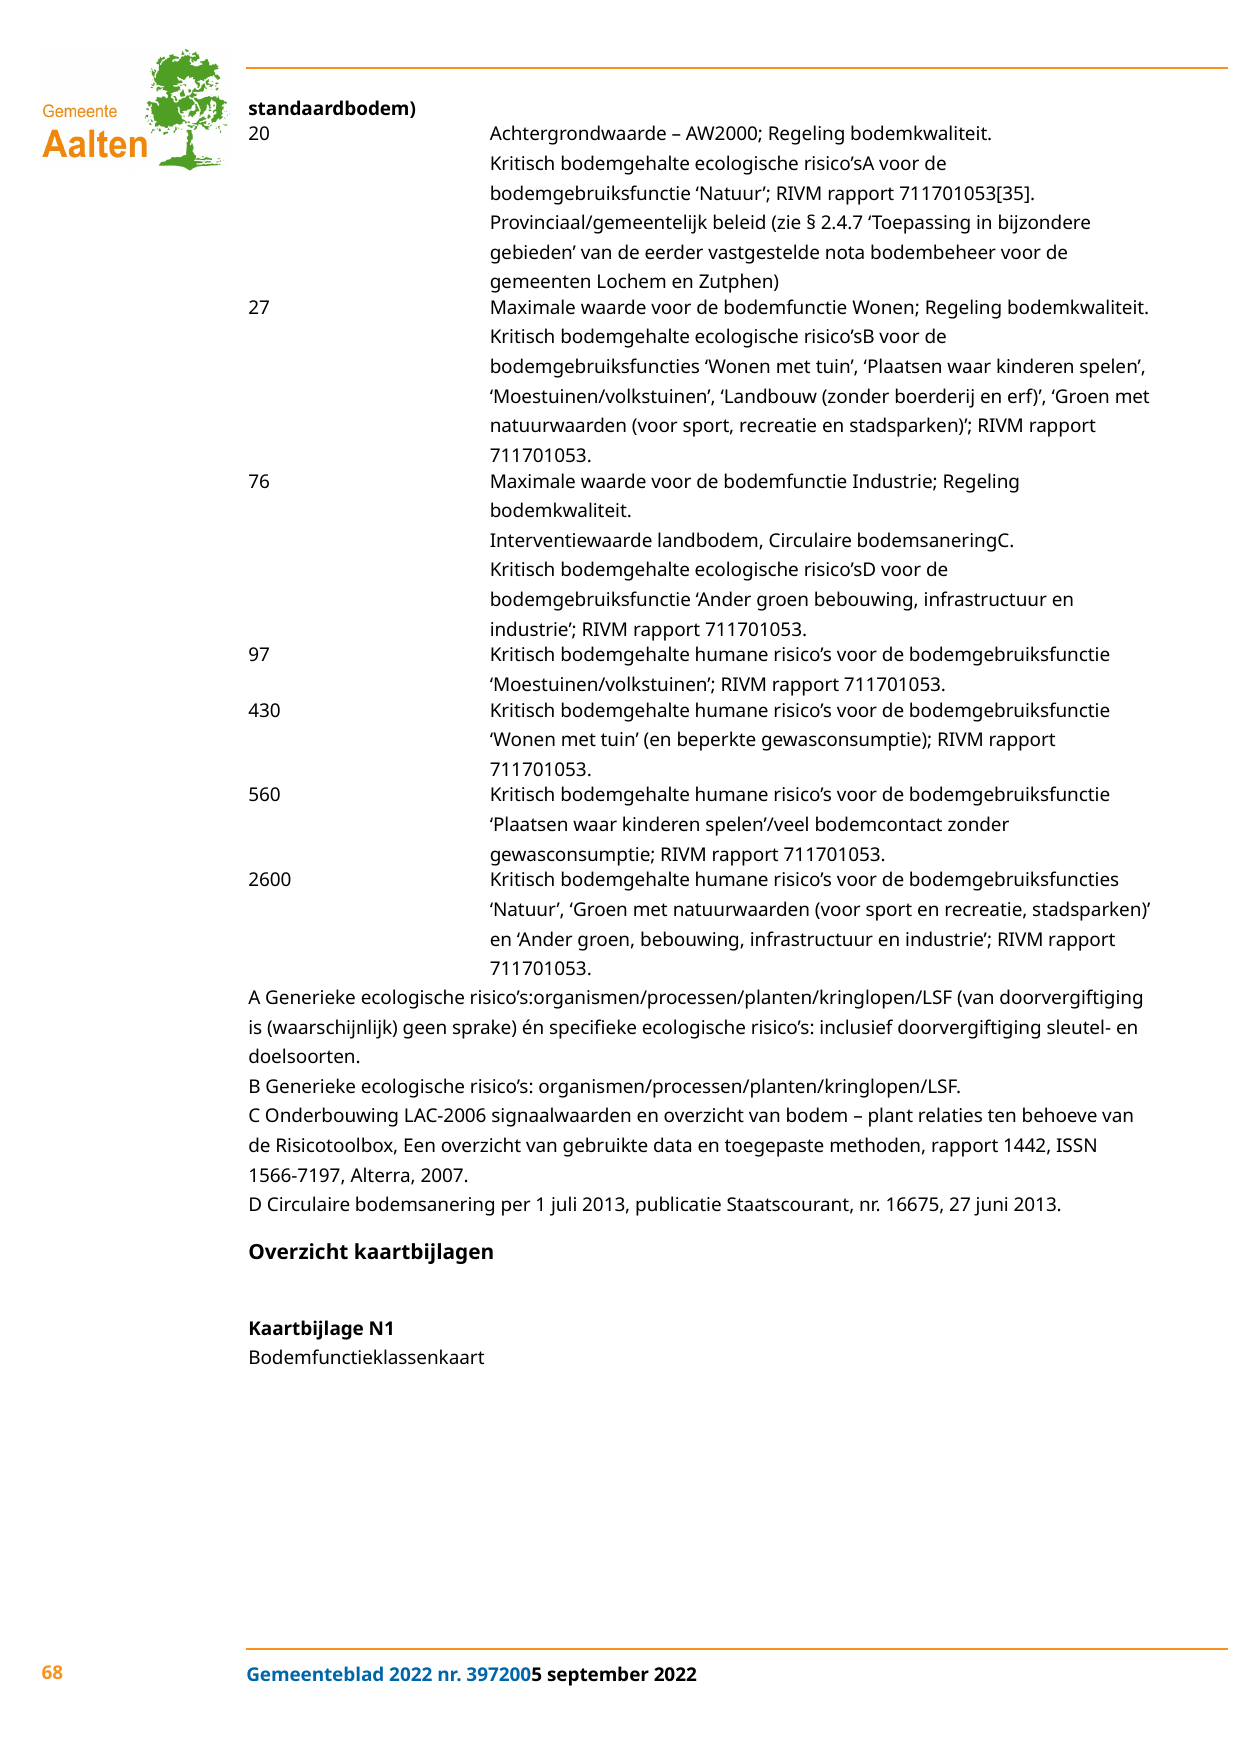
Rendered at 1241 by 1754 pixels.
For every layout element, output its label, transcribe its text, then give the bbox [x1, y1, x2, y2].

text Bodemfunctieklassenkaart [248, 1344, 1152, 1370]
table_cell Kritisch bodemgehalte humane risico’s voor de bodemgebruiksfunctie ‘Plaatsen waar kinderen spelen’/veel bodemcontact zonder gewasconsumptie; RIVM rapport 711701053. [490, 782, 1152, 867]
text B Generieke ecologische risico’s: organismen/processen/planten/kringlopen/LSF. [248, 1073, 1152, 1099]
table_cell 20 [248, 121, 489, 294]
text D Circulaire bodemsanering per 1 juli 2013, publicatie Staatscourant, nr. 16675, 27 juni 2013. [248, 1191, 1152, 1217]
table_cell 2600 [248, 867, 489, 981]
table_cell 97 [248, 641, 489, 697]
table_cell 27 [248, 294, 489, 468]
table_cell Maximale waarde voor de bodemfunctie Wonen; Regeling bodemkwaliteit. Kritisch bodemgehalte ecologische risico’sB voor de bodemgebruiksfuncties ‘Wonen met tuin’, ‘Plaatsen waar kinderen spelen’, ‘Moestuinen/volkstuinen’, ‘Landbouw (zonder boerderij en erf)’, ‘Groen met natuurwaarden (voor sport, recreatie en stadsparken)’; RIVM rapport 711701053. [490, 294, 1152, 468]
text A Generieke ecologische risico’s:organismen/processen/planten/kringlopen/LSF (van doorvergiftiging is (waarschijnlijk) geen sprake) én specifieke ecologische risico’s: inclusief doorvergiftiging sleutel- en doelsoorten. [248, 984, 1152, 1069]
text C Onderbouwing LAC-2006 signaalwaarden en overzicht van bodem – plant relaties ten behoeve van de Risicotoolbox, Een overzicht van gebruikte data en toegepaste methoden, rapport 1442, ISSN 1566-7197, Alterra, 2007. [248, 1103, 1152, 1187]
table_cell Kritisch bodemgehalte humane risico’s voor de bodemgebruiksfunctie ‘Wonen met tuin’ (en beperkte gewasconsumptie); RIVM rapport 711701053. [490, 697, 1152, 782]
text Overzicht kaartbijlagen [248, 1237, 1152, 1265]
table_cell Kritisch bodemgehalte humane risico’s voor de bodemgebruiksfuncties ‘Natuur’, ‘Groen met natuurwaarden (voor sport en recreatie, stadsparken)’ en ‘Ander groen, bebouwing, infrastructuur en industrie’; RIVM rapport 711701053. [490, 867, 1152, 981]
table_cell 560 [248, 782, 489, 867]
table_cell Achtergrondwaarde – AW2000; Regeling bodemkwaliteit. Kritisch bodemgehalte ecologische risico’sA voor de bodemgebruiksfunctie ‘Natuur’; RIVM rapport 711701053[35]. Provinciaal/gemeentelijk beleid (zie § 2.4.7 ‘Toepassing in bijzondere gebieden’ van de eerder vastgestelde nota bodembeheer voor de gemeenten Lochem en Zutphen) [490, 121, 1152, 294]
table_cell 430 [248, 697, 489, 782]
table_cell Kritisch bodemgehalte humane risico’s voor de bodemgebruiksfunctie ‘Moestuinen/volkstuinen’; RIVM rapport 711701053. [490, 641, 1152, 697]
table_cell Maximale waarde voor de bodemfunctie Industrie; Regeling bodemkwaliteit. Interventiewaarde landbodem, Circulaire bodemsaneringC. Kritisch bodemgehalte ecologische risico’sD voor de bodemgebruiksfunctie ‘Ander groen bebouwing, infrastructuur en industrie’; RIVM rapport 711701053. [490, 468, 1152, 641]
picture [41, 47, 231, 172]
table_cell 76 [248, 468, 489, 641]
table_header standaardbodem) [248, 95, 489, 121]
table_header [490, 95, 1152, 121]
text Kaartbijlage N1 [248, 1315, 1152, 1340]
